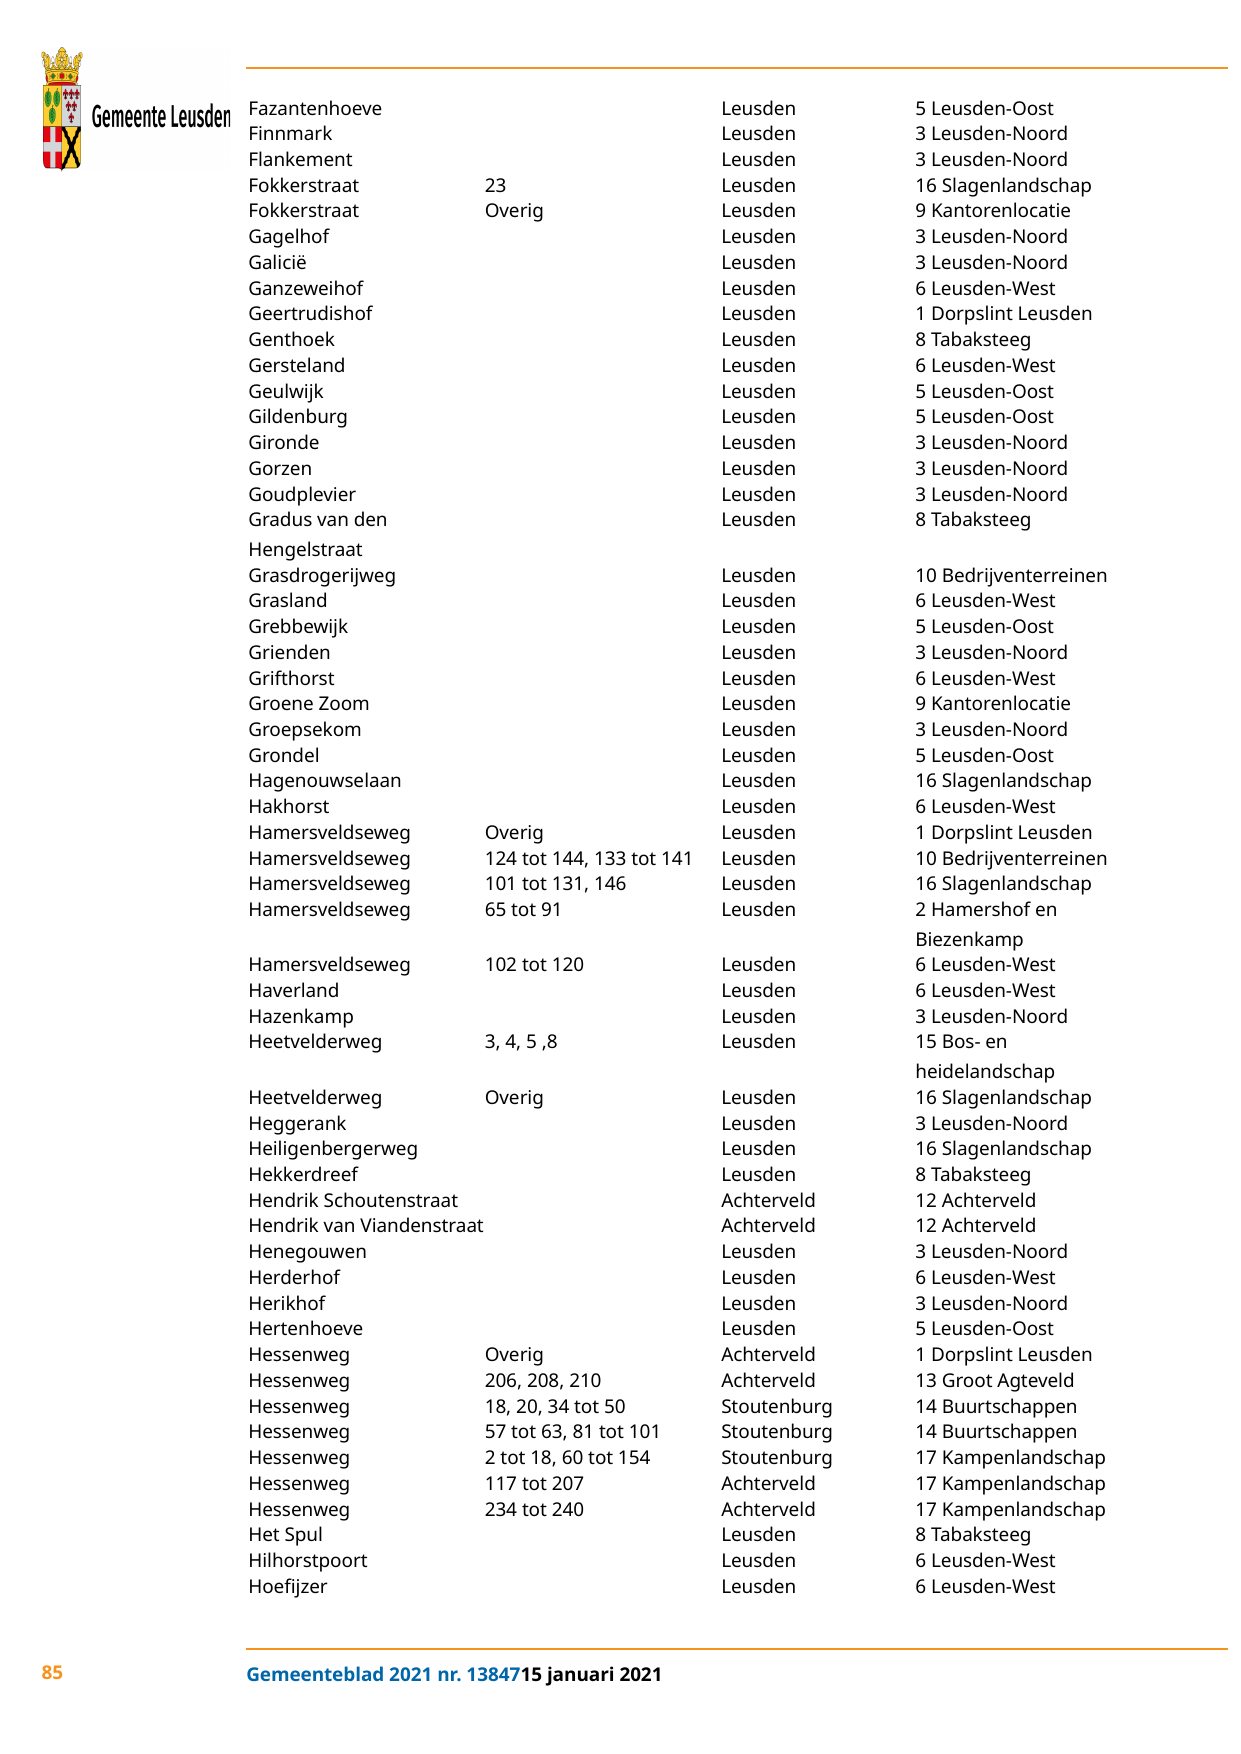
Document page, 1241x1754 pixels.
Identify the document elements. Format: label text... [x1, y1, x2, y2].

table_cell 3 Leusden-Noord [915, 639, 1152, 665]
table_cell 15 Bos- en heidelandschap [915, 1029, 1152, 1084]
table_cell 3 Leusden-Noord [915, 716, 1152, 742]
table_cell 5 Leusden-Oost [915, 404, 1152, 429]
table_cell Leusden [721, 1521, 915, 1547]
table_cell Ganzeweihof [248, 275, 484, 301]
table_cell 234 tot 240 [485, 1496, 721, 1521]
table_cell Leusden [721, 429, 915, 455]
table_cell 101 tot 131, 146 [485, 871, 721, 896]
table_cell Haverland [248, 977, 484, 1003]
table_cell Hessenweg [248, 1341, 484, 1367]
table_cell Leusden [721, 1003, 915, 1029]
table_cell 1 Dorpslint Leusden [915, 1341, 1152, 1367]
table_cell [485, 1573, 721, 1599]
table_cell 5 Leusden-Oost [915, 742, 1152, 768]
table_cell Leusden [721, 1316, 915, 1341]
table_cell Leusden [721, 121, 915, 146]
table_cell Heggerank [248, 1110, 484, 1136]
table_cell 3 Leusden-Noord [915, 1290, 1152, 1316]
table_cell Hessenweg [248, 1444, 484, 1470]
table_cell 23 [485, 172, 721, 198]
table_cell 1 Dorpslint Leusden [915, 301, 1152, 326]
table_cell 9 Kantorenlocatie [915, 198, 1152, 223]
table_cell Leusden [721, 481, 915, 506]
table_cell [485, 378, 721, 403]
table_cell Hessenweg [248, 1393, 484, 1418]
table_cell Leusden [721, 742, 915, 768]
table_cell Hessenweg [248, 1419, 484, 1444]
table_cell Fokkerstraat [248, 198, 484, 223]
table_cell 3 Leusden-Noord [915, 481, 1152, 506]
table_cell Herderhof [248, 1264, 484, 1290]
table_cell Grifthorst [248, 665, 484, 690]
table_cell Overig [485, 1341, 721, 1367]
table_cell Leusden [721, 172, 915, 198]
table_cell [485, 121, 721, 146]
table_cell 6 Leusden-West [915, 588, 1152, 613]
table_cell 17 Kampenlandschap [915, 1496, 1152, 1521]
table_cell 6 Leusden-West [915, 352, 1152, 378]
table_cell [485, 1264, 721, 1290]
table_cell 6 Leusden-West [915, 275, 1152, 301]
table_cell Leusden [721, 768, 915, 793]
table_cell Hessenweg [248, 1367, 484, 1393]
table_cell Hendrik van Viandenstraat [248, 1213, 484, 1238]
table_cell 102 tot 120 [485, 952, 721, 977]
table_cell 3 Leusden-Noord [915, 121, 1152, 146]
table_cell [485, 455, 721, 481]
table_cell [485, 481, 721, 506]
table_cell Leusden [721, 95, 915, 121]
table_cell Overig [485, 819, 721, 845]
table_cell 16 Slagenlandschap [915, 1084, 1152, 1110]
table_cell [485, 793, 721, 819]
table_cell Herikhof [248, 1290, 484, 1316]
table_cell [485, 1316, 721, 1341]
table_cell Hamersveldseweg [248, 896, 484, 952]
table_cell Leusden [721, 819, 915, 845]
table_cell Hilhorstpoort [248, 1547, 484, 1573]
table_cell Leusden [721, 977, 915, 1003]
table_cell Fokkerstraat [248, 172, 484, 198]
table_cell 10 Bedrijventerreinen [915, 562, 1152, 587]
table_cell 57 tot 63, 81 tot 101 [485, 1419, 721, 1444]
table_cell Leusden [721, 378, 915, 403]
table_cell 5 Leusden-Oost [915, 95, 1152, 121]
table_cell Hertenhoeve [248, 1316, 484, 1341]
table_cell Gironde [248, 429, 484, 455]
table_cell Henegouwen [248, 1239, 484, 1264]
table_cell 3 Leusden-Noord [915, 429, 1152, 455]
table_cell 16 Slagenlandschap [915, 1136, 1152, 1161]
table_cell [485, 1239, 721, 1264]
table_cell Leusden [721, 301, 915, 326]
table_cell Leusden [721, 952, 915, 977]
table_cell Overig [485, 1084, 721, 1110]
table_cell 5 Leusden-Oost [915, 378, 1152, 403]
table_cell Hagenouwselaan [248, 768, 484, 793]
table_cell Leusden [721, 1573, 915, 1599]
table_cell Heetvelderweg [248, 1084, 484, 1110]
table_cell Grondel [248, 742, 484, 768]
table_cell [485, 352, 721, 378]
table_cell 14 Buurtschappen [915, 1419, 1152, 1444]
table_cell Leusden [721, 404, 915, 429]
table_cell Leusden [721, 249, 915, 275]
table_cell [485, 301, 721, 326]
table_cell [485, 326, 721, 352]
table_cell Hoefijzer [248, 1573, 484, 1599]
table_cell Leusden [721, 506, 915, 562]
table_cell 5 Leusden-Oost [915, 613, 1152, 639]
table_cell Hessenweg [248, 1470, 484, 1496]
table_cell Leusden [721, 588, 915, 613]
table_cell Geertrudishof [248, 301, 484, 326]
table_cell Achterveld [721, 1187, 915, 1213]
table_cell [485, 1521, 721, 1547]
table_cell Leusden [721, 1290, 915, 1316]
table_cell Grasdrogerijweg [248, 562, 484, 587]
table_cell 3 Leusden-Noord [915, 1239, 1152, 1264]
picture [41, 47, 231, 172]
table_cell Hendrik Schoutenstraat [248, 1187, 484, 1213]
table_cell [485, 1213, 721, 1238]
table_cell Genthoek [248, 326, 484, 352]
table_cell 6 Leusden-West [915, 952, 1152, 977]
table_cell 18, 20, 34 tot 50 [485, 1393, 721, 1418]
table_cell [485, 95, 721, 121]
table_cell Flankement [248, 146, 484, 172]
table_cell Grebbewijk [248, 613, 484, 639]
table_cell 5 Leusden-Oost [915, 1316, 1152, 1341]
table_cell 13 Groot Agteveld [915, 1367, 1152, 1393]
table_cell Leusden [721, 1264, 915, 1290]
table_cell 6 Leusden-West [915, 977, 1152, 1003]
table_cell 9 Kantorenlocatie [915, 690, 1152, 716]
table_cell Leusden [721, 1084, 915, 1110]
table_cell 206, 208, 210 [485, 1367, 721, 1393]
table_cell 6 Leusden-West [915, 793, 1152, 819]
table_cell Hamersveldseweg [248, 845, 484, 871]
table_cell 1 Dorpslint Leusden [915, 819, 1152, 845]
table_cell 16 Slagenlandschap [915, 172, 1152, 198]
table_cell [485, 665, 721, 690]
table_cell Achterveld [721, 1213, 915, 1238]
table_cell Leusden [721, 455, 915, 481]
table_cell [485, 690, 721, 716]
table_cell Leusden [721, 1239, 915, 1264]
table_cell Leusden [721, 562, 915, 587]
table_cell [485, 562, 721, 587]
table_cell 16 Slagenlandschap [915, 871, 1152, 896]
table_cell Leusden [721, 275, 915, 301]
table_cell Leusden [721, 326, 915, 352]
table_cell 2 tot 18, 60 tot 154 [485, 1444, 721, 1470]
table_cell Leusden [721, 146, 915, 172]
table_cell [485, 1187, 721, 1213]
table_cell Leusden [721, 613, 915, 639]
table_cell Leusden [721, 690, 915, 716]
table_cell Hazenkamp [248, 1003, 484, 1029]
table_cell Leusden [721, 1110, 915, 1136]
table_cell [485, 404, 721, 429]
table_cell [485, 224, 721, 249]
table_cell Leusden [721, 1136, 915, 1161]
table_cell 2 Hamershof en Biezenkamp [915, 896, 1152, 952]
table_cell Gorzen [248, 455, 484, 481]
table_cell 117 tot 207 [485, 1470, 721, 1496]
table_cell Fazantenhoeve [248, 95, 484, 121]
table_cell Stoutenburg [721, 1393, 915, 1418]
table_cell Grienden [248, 639, 484, 665]
table_cell Finnmark [248, 121, 484, 146]
table_cell 16 Slagenlandschap [915, 768, 1152, 793]
table_cell Overig [485, 198, 721, 223]
table_cell [485, 613, 721, 639]
table_cell [485, 1003, 721, 1029]
table_cell 124 tot 144, 133 tot 141 [485, 845, 721, 871]
table_cell 3 Leusden-Noord [915, 1003, 1152, 1029]
table_cell Leusden [721, 871, 915, 896]
table_cell Achterveld [721, 1496, 915, 1521]
table_cell [485, 639, 721, 665]
table_cell [485, 249, 721, 275]
table_cell 3 Leusden-Noord [915, 249, 1152, 275]
table_cell [485, 1290, 721, 1316]
table_cell Het Spul [248, 1521, 484, 1547]
table_cell Heetvelderweg [248, 1029, 484, 1084]
table_cell 14 Buurtschappen [915, 1393, 1152, 1418]
table_cell Achterveld [721, 1367, 915, 1393]
table_cell Leusden [721, 1547, 915, 1573]
table_cell Stoutenburg [721, 1444, 915, 1470]
table_cell Leusden [721, 352, 915, 378]
table_cell Leusden [721, 793, 915, 819]
table_cell Leusden [721, 224, 915, 249]
table_cell Stoutenburg [721, 1419, 915, 1444]
table_cell [485, 275, 721, 301]
table_cell Hakhorst [248, 793, 484, 819]
table_cell Achterveld [721, 1341, 915, 1367]
table_cell Gagelhof [248, 224, 484, 249]
table_cell 6 Leusden-West [915, 1573, 1152, 1599]
table_cell 8 Tabaksteeg [915, 326, 1152, 352]
table_cell 3 Leusden-Noord [915, 1110, 1152, 1136]
table_cell 17 Kampenlandschap [915, 1444, 1152, 1470]
table_cell 6 Leusden-West [915, 1547, 1152, 1573]
table_cell [485, 1136, 721, 1161]
table_cell Leusden [721, 896, 915, 952]
table_cell Leusden [721, 1029, 915, 1084]
table_cell 3 Leusden-Noord [915, 455, 1152, 481]
table_cell 3 Leusden-Noord [915, 146, 1152, 172]
table_cell Goudplevier [248, 481, 484, 506]
table_cell 6 Leusden-West [915, 665, 1152, 690]
table_cell 8 Tabaksteeg [915, 506, 1152, 562]
table_cell Groepsekom [248, 716, 484, 742]
table_cell 10 Bedrijventerreinen [915, 845, 1152, 871]
table_cell 17 Kampenlandschap [915, 1470, 1152, 1496]
table_cell [485, 429, 721, 455]
table_cell Leusden [721, 639, 915, 665]
table_cell Achterveld [721, 1470, 915, 1496]
table_cell Geulwijk [248, 378, 484, 403]
table_cell [485, 146, 721, 172]
table_cell [485, 1110, 721, 1136]
table_cell Leusden [721, 665, 915, 690]
table_cell Leusden [721, 716, 915, 742]
table_cell Gradus van den Hengelstraat [248, 506, 484, 562]
table_cell Hamersveldseweg [248, 819, 484, 845]
table_cell 12 Achterveld [915, 1187, 1152, 1213]
table_cell [485, 977, 721, 1003]
table_cell [485, 506, 721, 562]
table_cell Heiligenbergerweg [248, 1136, 484, 1161]
table_cell Hessenweg [248, 1496, 484, 1521]
table_cell [485, 1161, 721, 1187]
table_cell Hekkerdreef [248, 1161, 484, 1187]
table_cell Grasland [248, 588, 484, 613]
table_cell [485, 716, 721, 742]
table_cell Leusden [721, 198, 915, 223]
table_cell Leusden [721, 845, 915, 871]
table_cell Galicië [248, 249, 484, 275]
table_cell Hamersveldseweg [248, 871, 484, 896]
table_cell Leusden [721, 1161, 915, 1187]
table_cell Gersteland [248, 352, 484, 378]
table_cell 8 Tabaksteeg [915, 1521, 1152, 1547]
table_cell [485, 742, 721, 768]
table_cell Hamersveldseweg [248, 952, 484, 977]
table_cell 3, 4, 5 ,8 [485, 1029, 721, 1084]
table_cell 6 Leusden-West [915, 1264, 1152, 1290]
table_cell 8 Tabaksteeg [915, 1161, 1152, 1187]
table_cell 3 Leusden-Noord [915, 224, 1152, 249]
table_cell Groene Zoom [248, 690, 484, 716]
table_cell 12 Achterveld [915, 1213, 1152, 1238]
table_cell [485, 1547, 721, 1573]
table_cell [485, 588, 721, 613]
table_cell Gildenburg [248, 404, 484, 429]
table_cell 65 tot 91 [485, 896, 721, 952]
table_cell [485, 768, 721, 793]
